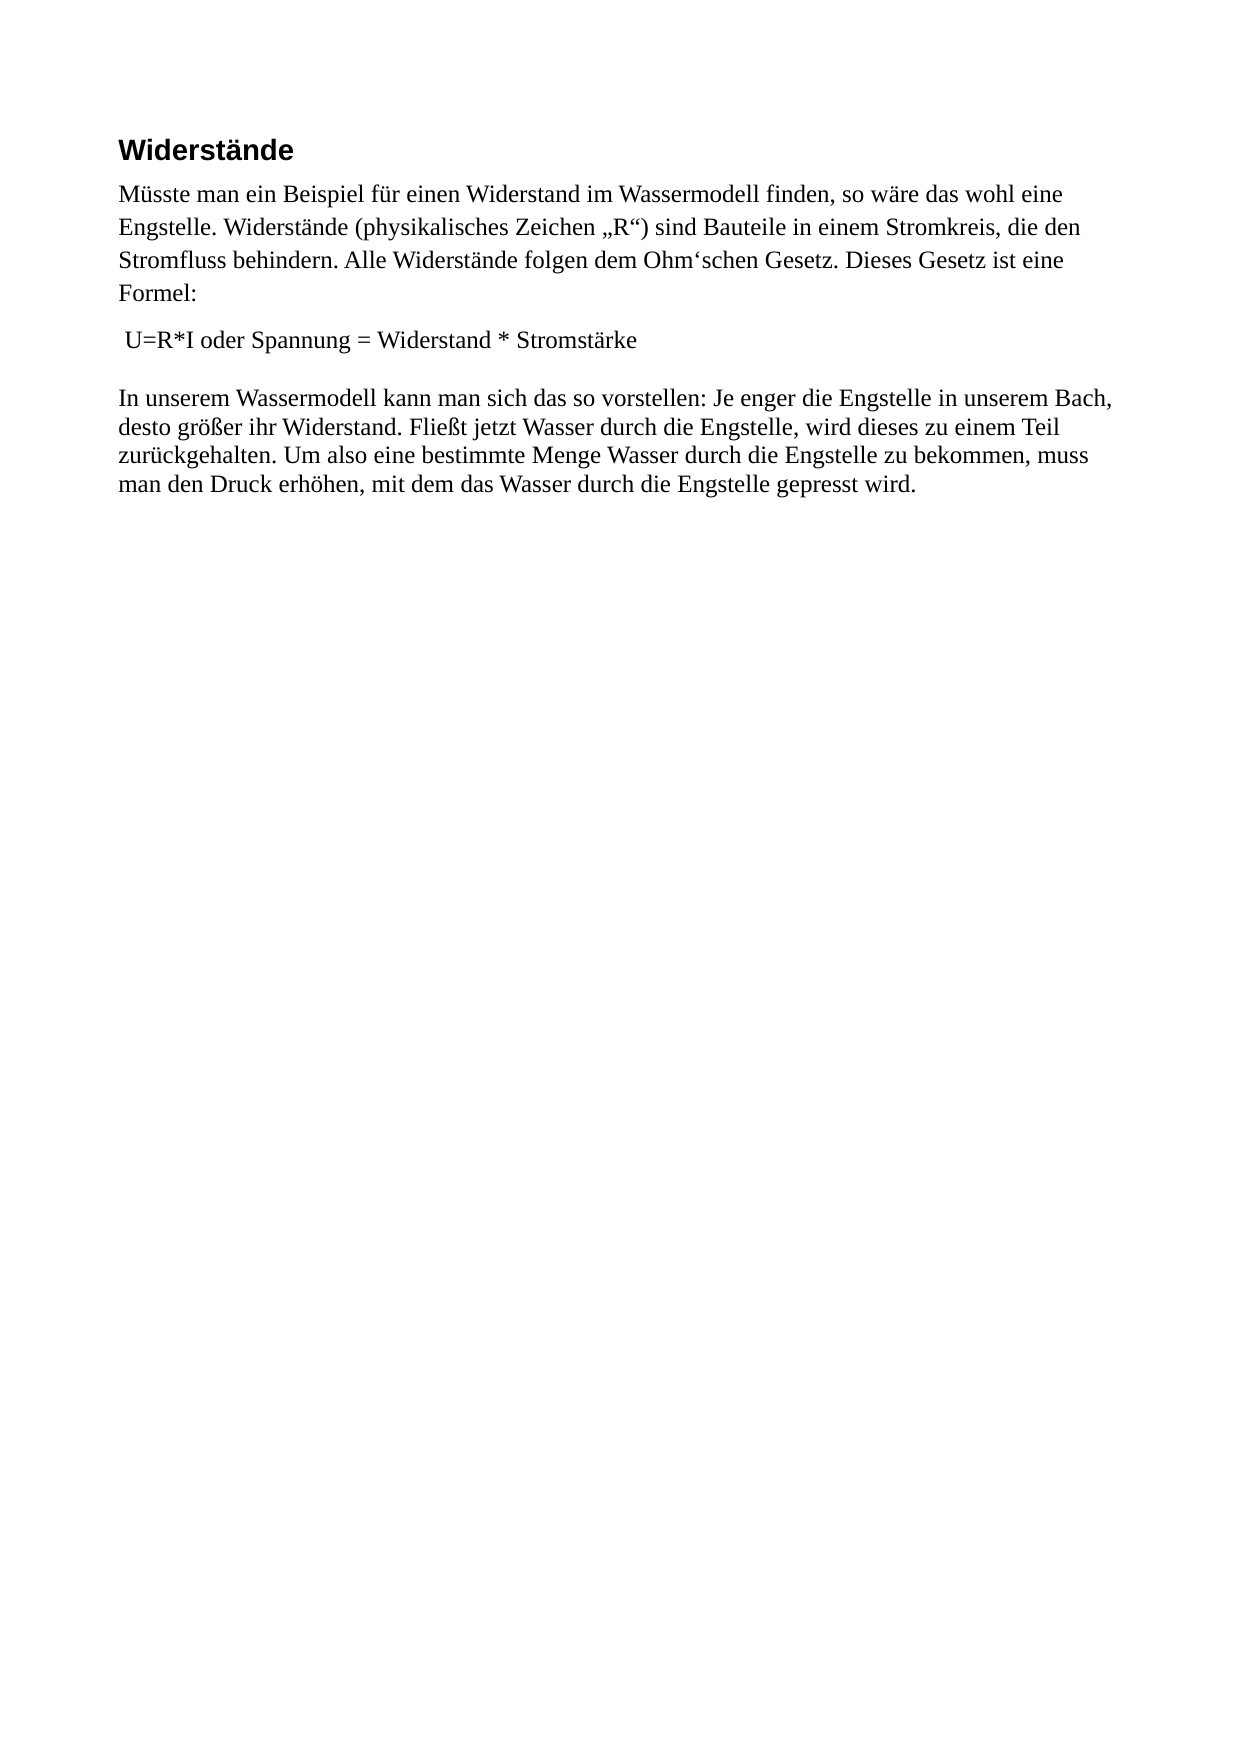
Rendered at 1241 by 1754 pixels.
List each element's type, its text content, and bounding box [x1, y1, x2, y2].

text U=R*I oder Spannung = Widerstand * Stromstärke [118, 326, 1122, 354]
text In unserem Wassermodell kann man sich das so vorstellen: Je enger die Engstelle in unserem Bach, desto größer ihr Widerstand. Fließt jetzt Wasser durch die Engstelle, wird dieses zu einem Teil zurückgehalten. Um also eine bestimmte Menge Wasser durch die Engstelle zu bekommen, muss man den Druck erhöhen, mit dem das Wasser durch die Engstelle gepresst wird. [118, 383, 1122, 498]
text Müsste man ein Beispiel für einen Widerstand im Wassermodell finden, so wäre das wohl eine Engstelle. Widerstände (physikalisches Zeichen „R“) sind Bauteile in einem Stromkreis, die den Stromfluss behindern. Alle Widerstände folgen dem Ohm‘schen Gesetz. Dieses Gesetz ist eine Formel: [118, 179, 1122, 307]
subtitle Widerstände [118, 133, 1122, 166]
